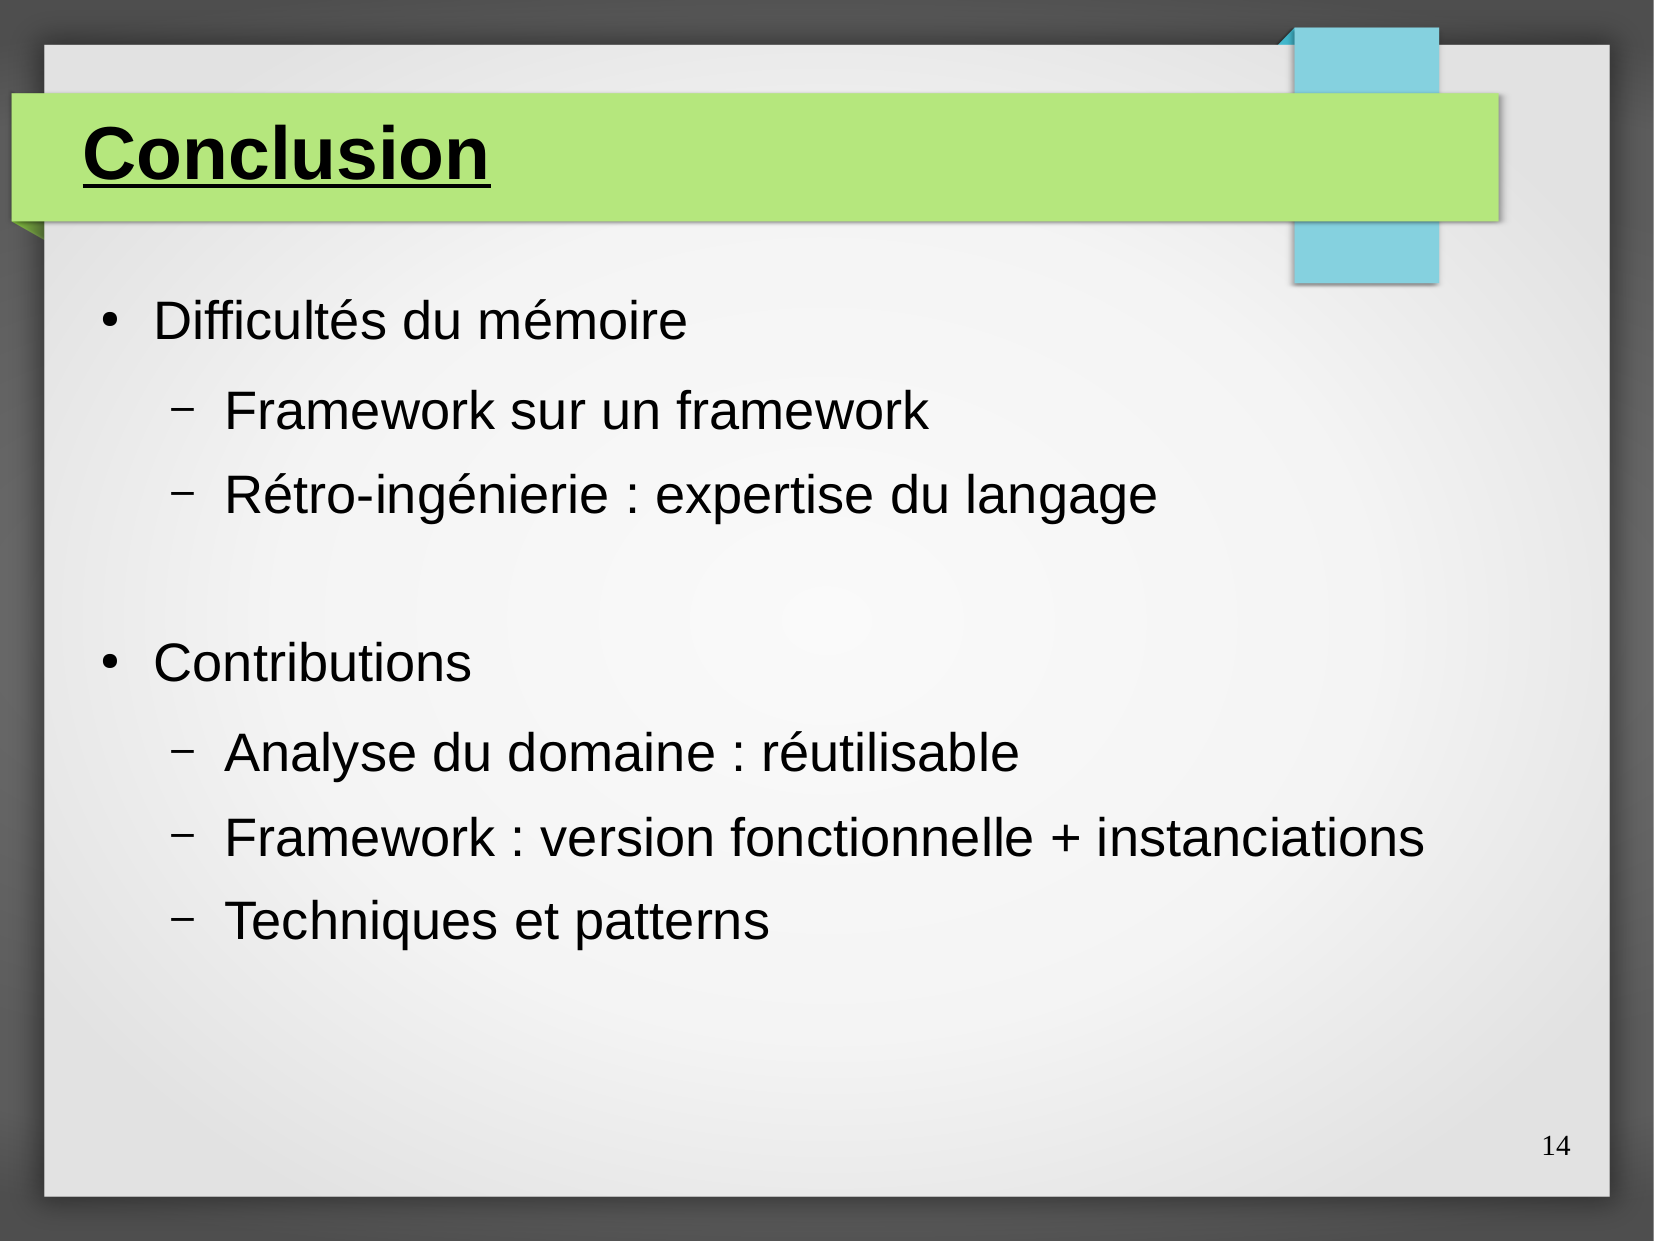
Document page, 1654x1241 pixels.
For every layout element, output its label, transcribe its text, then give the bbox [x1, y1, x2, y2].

list Difficultés du mémoire Framework sur un framework Rétro-ingénierie : expertise du langage Contributions Analyse du domaine : réutilisable Framework : version fonctionnelle + instanciations Techniques et patterns [82, 290, 1571, 1170]
title Conclusion [82, 94, 1264, 213]
picture [0, 0, 1654, 1241]
